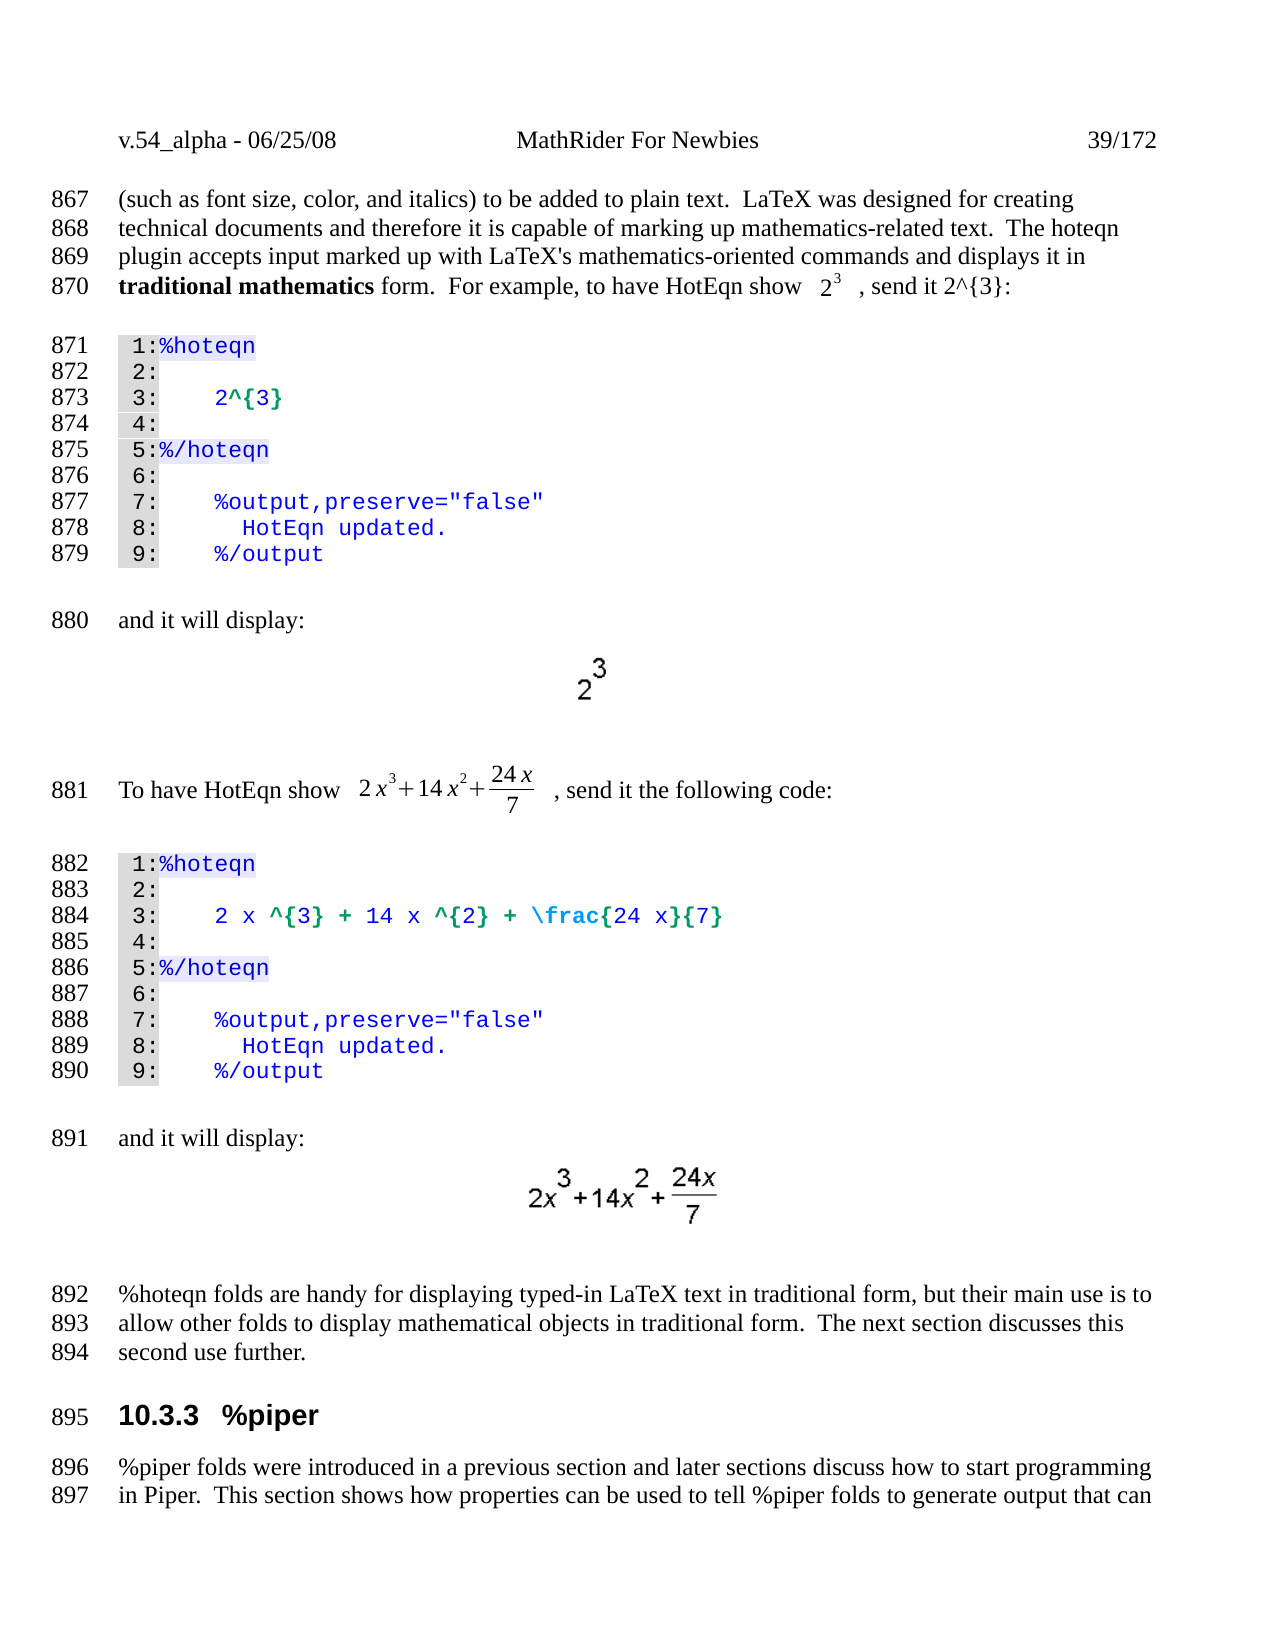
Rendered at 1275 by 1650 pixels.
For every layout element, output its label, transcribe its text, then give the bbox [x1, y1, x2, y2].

text 5:%/hoteqn [118, 956, 1157, 982]
text %piper folds were introduced in a previous section and later sections discuss how to start programming in Piper. This section shows how properties can be used to tell %piper folds to generate output that can [118, 1452, 1157, 1509]
text 4: [118, 930, 1157, 956]
text 7: %output,preserve="false" [118, 490, 1157, 516]
text (such as font size, color, and italics) to be added to plain text. LaTeX was designed for creating technical documents and therefore it is capable of marking up mathematics-related text. The hoteqn plugin accepts input marked up with LaTeX's mathematics-oriented commands and displays it in traditional mathematics form. For example, to have HotEqn show, send it 2^{3}: [118, 184, 1157, 301]
subtitle %piper [118, 1398, 1157, 1432]
text 9: %/output [118, 542, 1157, 568]
text 3: 2^{3} [118, 387, 1157, 412]
picture [528, 1159, 747, 1236]
text 8: HotEqn updated. [118, 516, 1157, 542]
text 6: [118, 464, 1157, 490]
text 2: [118, 878, 1157, 904]
text 1:%hoteqn [118, 335, 1157, 361]
text 3: 2 x ^{3} + 14 x ^{2} + \frac{24 x}{7} [118, 904, 1157, 930]
text and it will display: [118, 1123, 1157, 1152]
text 8: HotEqn updated. [118, 1034, 1157, 1060]
text 4: [118, 412, 1157, 438]
text 7: %output,preserve="false" [118, 1008, 1157, 1034]
text %hoteqn folds are handy for displaying typed-in LaTeX text in traditional form, but their main use is to allow other folds to display mathematical objects in traditional form. The next section discusses this second use further. [118, 1279, 1157, 1366]
text 6: [118, 982, 1157, 1008]
text 5:%/hoteqn [118, 438, 1157, 464]
text and it will display: [118, 605, 1157, 634]
text 2: [118, 361, 1157, 387]
text 1:%hoteqn [118, 852, 1157, 878]
text To have HotEqn show, send it the following code: [118, 760, 1157, 819]
text 9: %/output [118, 1060, 1157, 1086]
